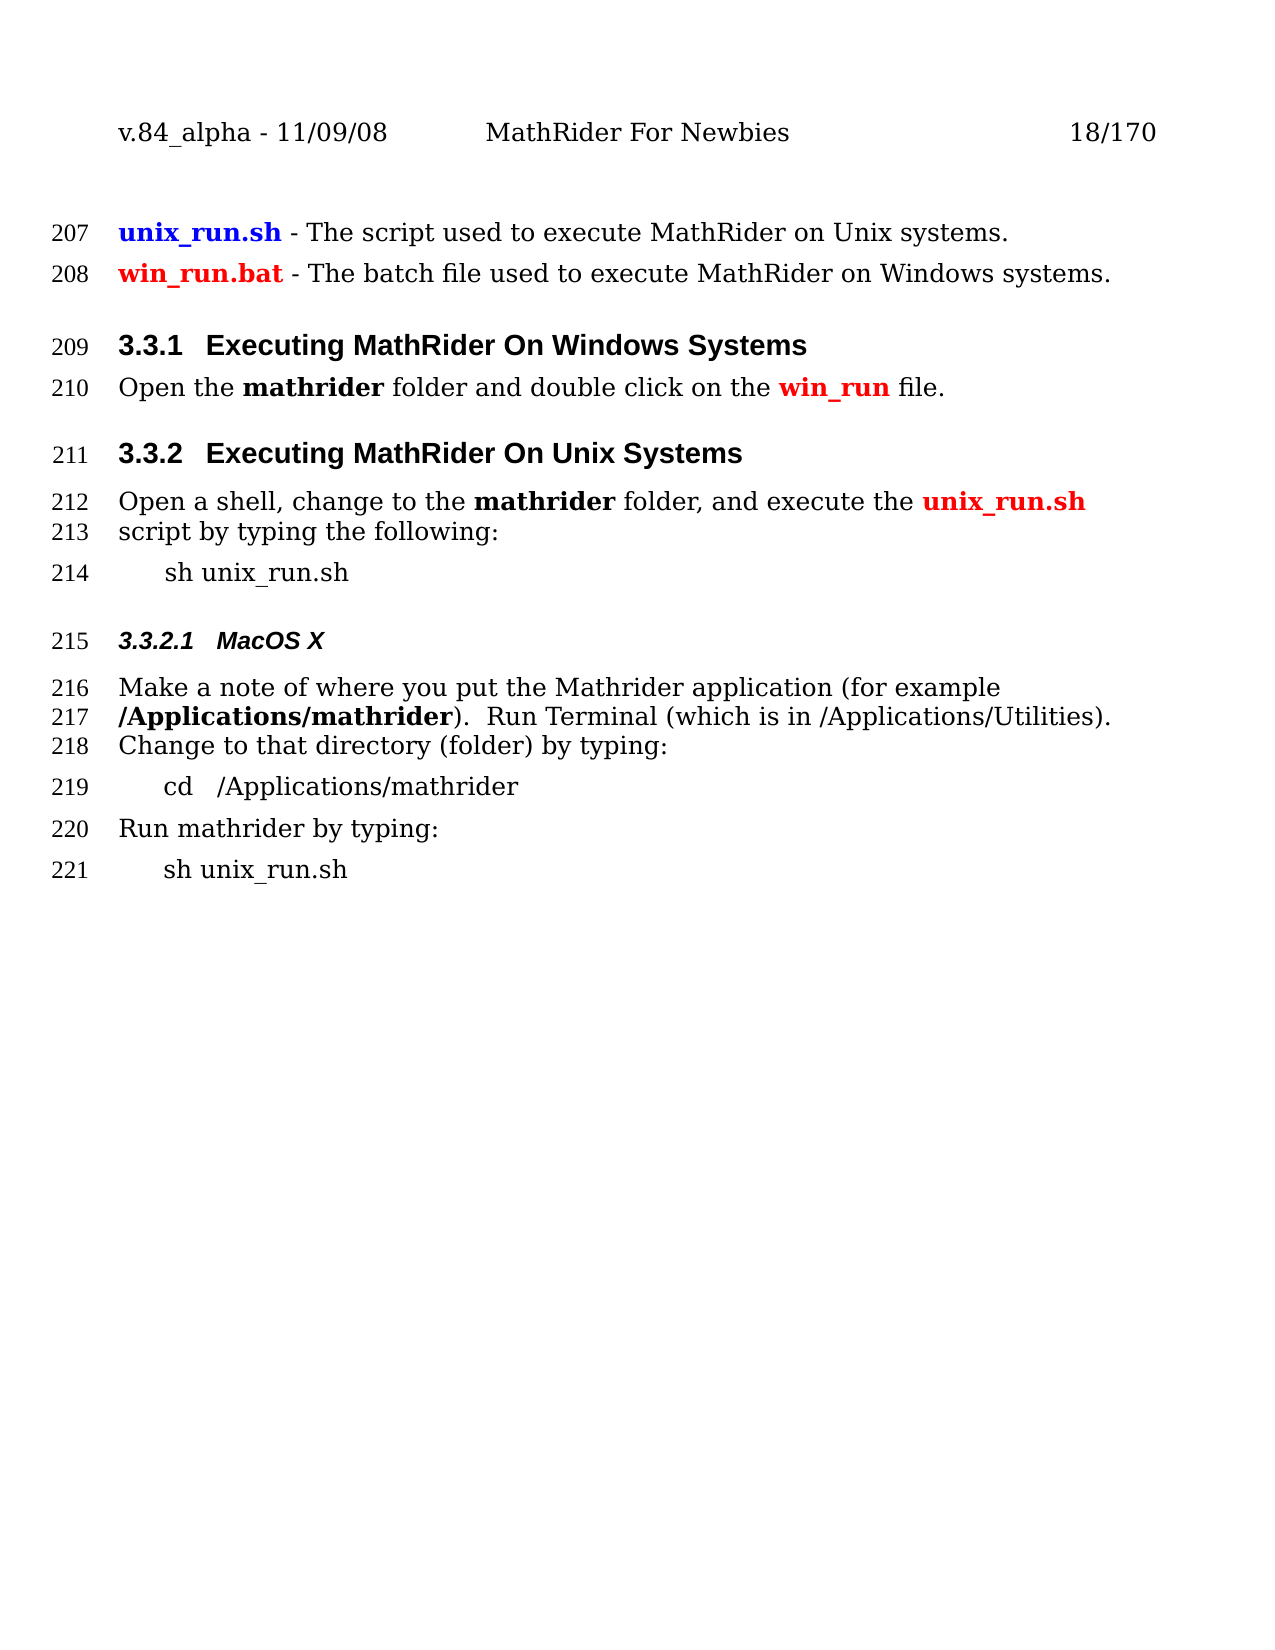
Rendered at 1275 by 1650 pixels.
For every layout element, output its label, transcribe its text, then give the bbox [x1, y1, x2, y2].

text cd /Applications/mathrider [163, 773, 1157, 802]
text Open a shell, change to the mathrider folder, and execute the unix_run.sh script by typing the following: [118, 487, 1157, 546]
text Make a note of where you put the Mathrider application (for example /Applications/mathrider). Run Terminal (which is in /Applications/Utilities). Change to that directory (folder) by typing: [118, 673, 1157, 761]
text win_run.bat - The batch file used to execute MathRider on Windows systems. [118, 259, 1157, 289]
text sh unix_run.sh [163, 855, 1157, 884]
text sh unix_run.sh [164, 558, 1157, 587]
text Open the mathrider folder and double click on the win_run file. [118, 373, 1157, 403]
subtitle Executing MathRider On Windows Systems [118, 328, 1157, 361]
text Run mathrider by typing: [118, 814, 1157, 843]
text unix_run.sh - The script used to execute MathRider on Unix systems. [118, 218, 1157, 247]
subtitle MacOS X [118, 626, 1157, 655]
subtitle Executing MathRider On Unix Systems [118, 436, 1157, 469]
